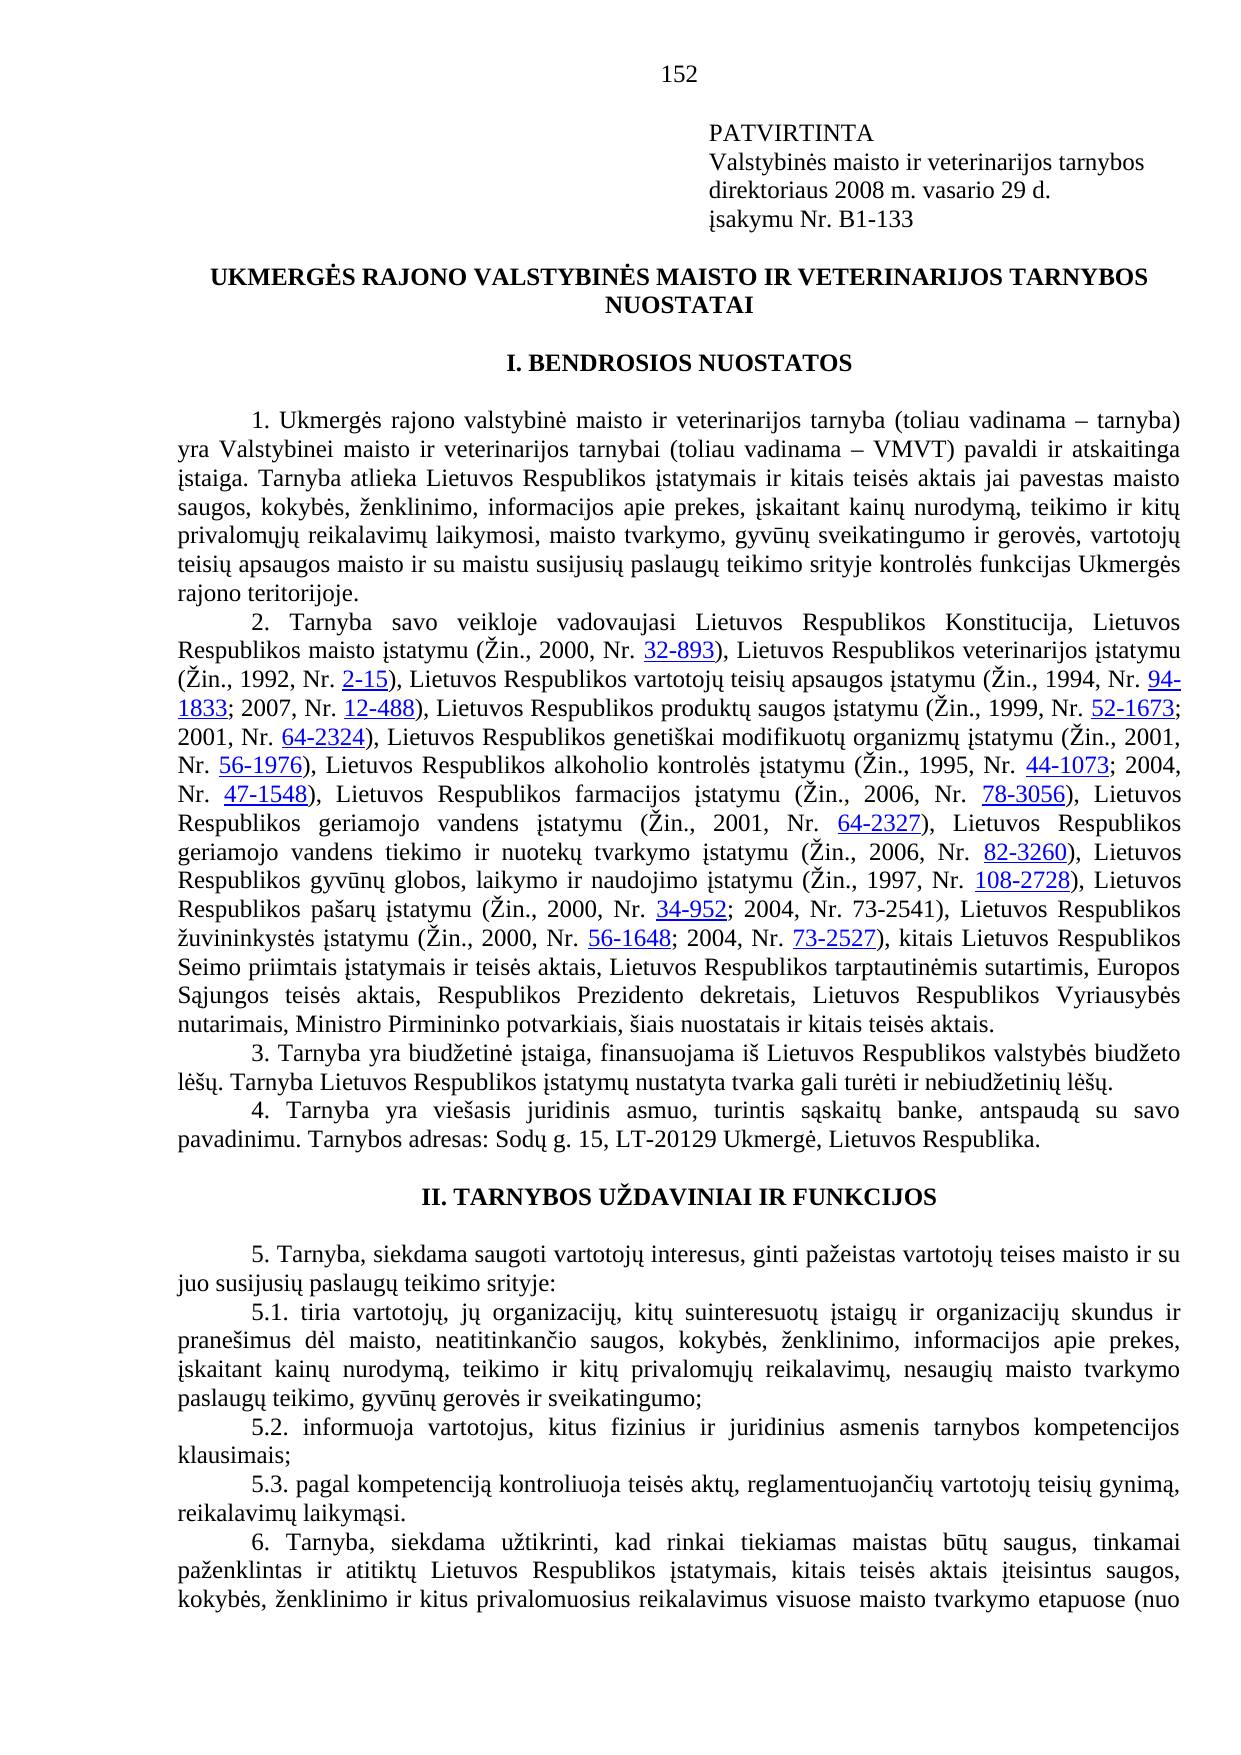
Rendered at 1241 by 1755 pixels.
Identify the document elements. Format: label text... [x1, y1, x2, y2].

text 4. Tarnyba yra viešasis juridinis asmuo, turintis sąskaitų banke, antspaudą su savo pavadinimu. Tarnybos adresas: Sodų g. 15, LT-20129 Ukmergė, Lietuvos Respublika. [177, 1096, 1181, 1153]
text PATVIRTINTA [177, 118, 1181, 147]
text 5.1. tiria vartotojų, jų organizacijų, kitų suinteresuotų įstaigų ir organizacijų skundus ir pranešimus dėl maisto, neatitinkančio saugos, kokybės, ženklinimo, informacijos apie prekes, įskaitant kainų nurodymą, teikimo ir kitų privalomųjų reikalavimų, nesaugių maisto tvarkymo paslaugų teikimo, gyvūnų gerovės ir sveikatingumo; [177, 1297, 1181, 1412]
text direktoriaus 2008 m. vasario 29 d. [177, 176, 1181, 204]
text UKMERGĖS RAJONO VALSTYBINĖS MAISTO IR VETERINARIJOS TARNYBOS NUOSTATAI [177, 262, 1181, 319]
text 5. Tarnyba, siekdama saugoti vartotojų interesus, ginti pažeistas vartotojų teises maisto ir su juo susijusių paslaugų teikimo srityje: [177, 1239, 1181, 1297]
text 1. Ukmergės rajono valstybinė maisto ir veterinarijos tarnyba (toliau vadinama – tarnyba) yra Valstybinei maisto ir veterinarijos tarnybai (toliau vadinama – VMVT) pavaldi ir atskaitinga įstaiga. Tarnyba atlieka Lietuvos Respublikos įstatymais ir kitais teisės aktais jai pavestas maisto saugos, kokybės, ženklinimo, informacijos apie prekes, įskaitant kainų nurodymą, teikimo ir kitų privalomųjų reikalavimų laikymosi, maisto tvarkymo, gyvūnų sveikatingumo ir gerovės, vartotojų teisių apsaugos maisto ir su maistu susijusių paslaugų teikimo srityje kontrolės funkcijas Ukmergės rajono teritorijoje. [177, 406, 1181, 607]
text 6. Tarnyba, siekdama užtikrinti, kad rinkai tiekiamas maistas būtų saugus, tinkamai paženklintas ir atitiktų Lietuvos Respublikos įstatymais, kitais teisės aktais įteisintus saugos, kokybės, ženklinimo ir kitus privalomuosius reikalavimus visuose maisto tvarkymo etapuose (nuo [177, 1527, 1181, 1613]
text 2. Tarnyba savo veikloje vadovaujasi Lietuvos Respublikos Konstitucija, Lietuvos Respublikos maisto įstatymu (Žin., 2000, Nr. 32-893), Lietuvos Respublikos veterinarijos įstatymu (Žin., 1992, Nr. 2-15), Lietuvos Respublikos vartotojų teisių apsaugos įstatymu (Žin., 1994, Nr. 94-1833; 2007, Nr. 12-488), Lietuvos Respublikos produktų saugos įstatymu (Žin., 1999, Nr. 52-1673; 2001, Nr. 64-2324), Lietuvos Respublikos genetiškai modifikuotų organizmų įstatymu (Žin., 2001, Nr. 56-1976), Lietuvos Respublikos alkoholio kontrolės įstatymu (Žin., 1995, Nr. 44-1073; 2004, Nr. 47-1548), Lietuvos Respublikos farmacijos įstatymu (Žin., 2006, Nr. 78-3056), Lietuvos Respublikos geriamojo vandens įstatymu (Žin., 2001, Nr. 64-2327), Lietuvos Respublikos geriamojo vandens tiekimo ir nuotekų tvarkymo įstatymu (Žin., 2006, Nr. 82-3260), Lietuvos Respublikos gyvūnų globos, laikymo ir naudojimo įstatymu (Žin., 1997, Nr. 108-2728), Lietuvos Respublikos pašarų įstatymu (Žin., 2000, Nr. 34-952; 2004, Nr. 73-2541), Lietuvos Respublikos žuvininkystės įstatymu (Žin., 2000, Nr. 56-1648; 2004, Nr. 73-2527), kitais Lietuvos Respublikos Seimo priimtais įstatymais ir teisės aktais, Lietuvos Respublikos tarptautinėmis sutartimis, Europos Sąjungos teisės aktais, Respublikos Prezidento dekretais, Lietuvos Respublikos Vyriausybės nutarimais, Ministro Pirmininko potvarkiais, šiais nuostatais ir kitais teisės aktais. [177, 607, 1181, 1038]
text įsakymu Nr. B1-133 [177, 204, 1181, 233]
text 5.3. pagal kompetenciją kontroliuoja teisės aktų, reglamentuojančių vartotojų teisių gynimą, reikalavimų laikymąsi. [177, 1469, 1181, 1527]
text 5.2. informuoja vartotojus, kitus fizinius ir juridinius asmenis tarnybos kompetencijos klausimais; [177, 1412, 1181, 1469]
text 3. Tarnyba yra biudžetinė įstaiga, finansuojama iš Lietuvos Respublikos valstybės biudžeto lėšų. Tarnyba Lietuvos Respublikos įstatymų nustatyta tvarka gali turėti ir nebiudžetinių lėšų. [177, 1038, 1181, 1096]
text II. TARNYBOS UŽDAVINIAI IR FUNKCIJOS [177, 1182, 1181, 1211]
text Valstybinės maisto ir veterinarijos tarnybos [177, 147, 1181, 176]
text I. BENDROSIOS NUOSTATOS [177, 348, 1181, 377]
